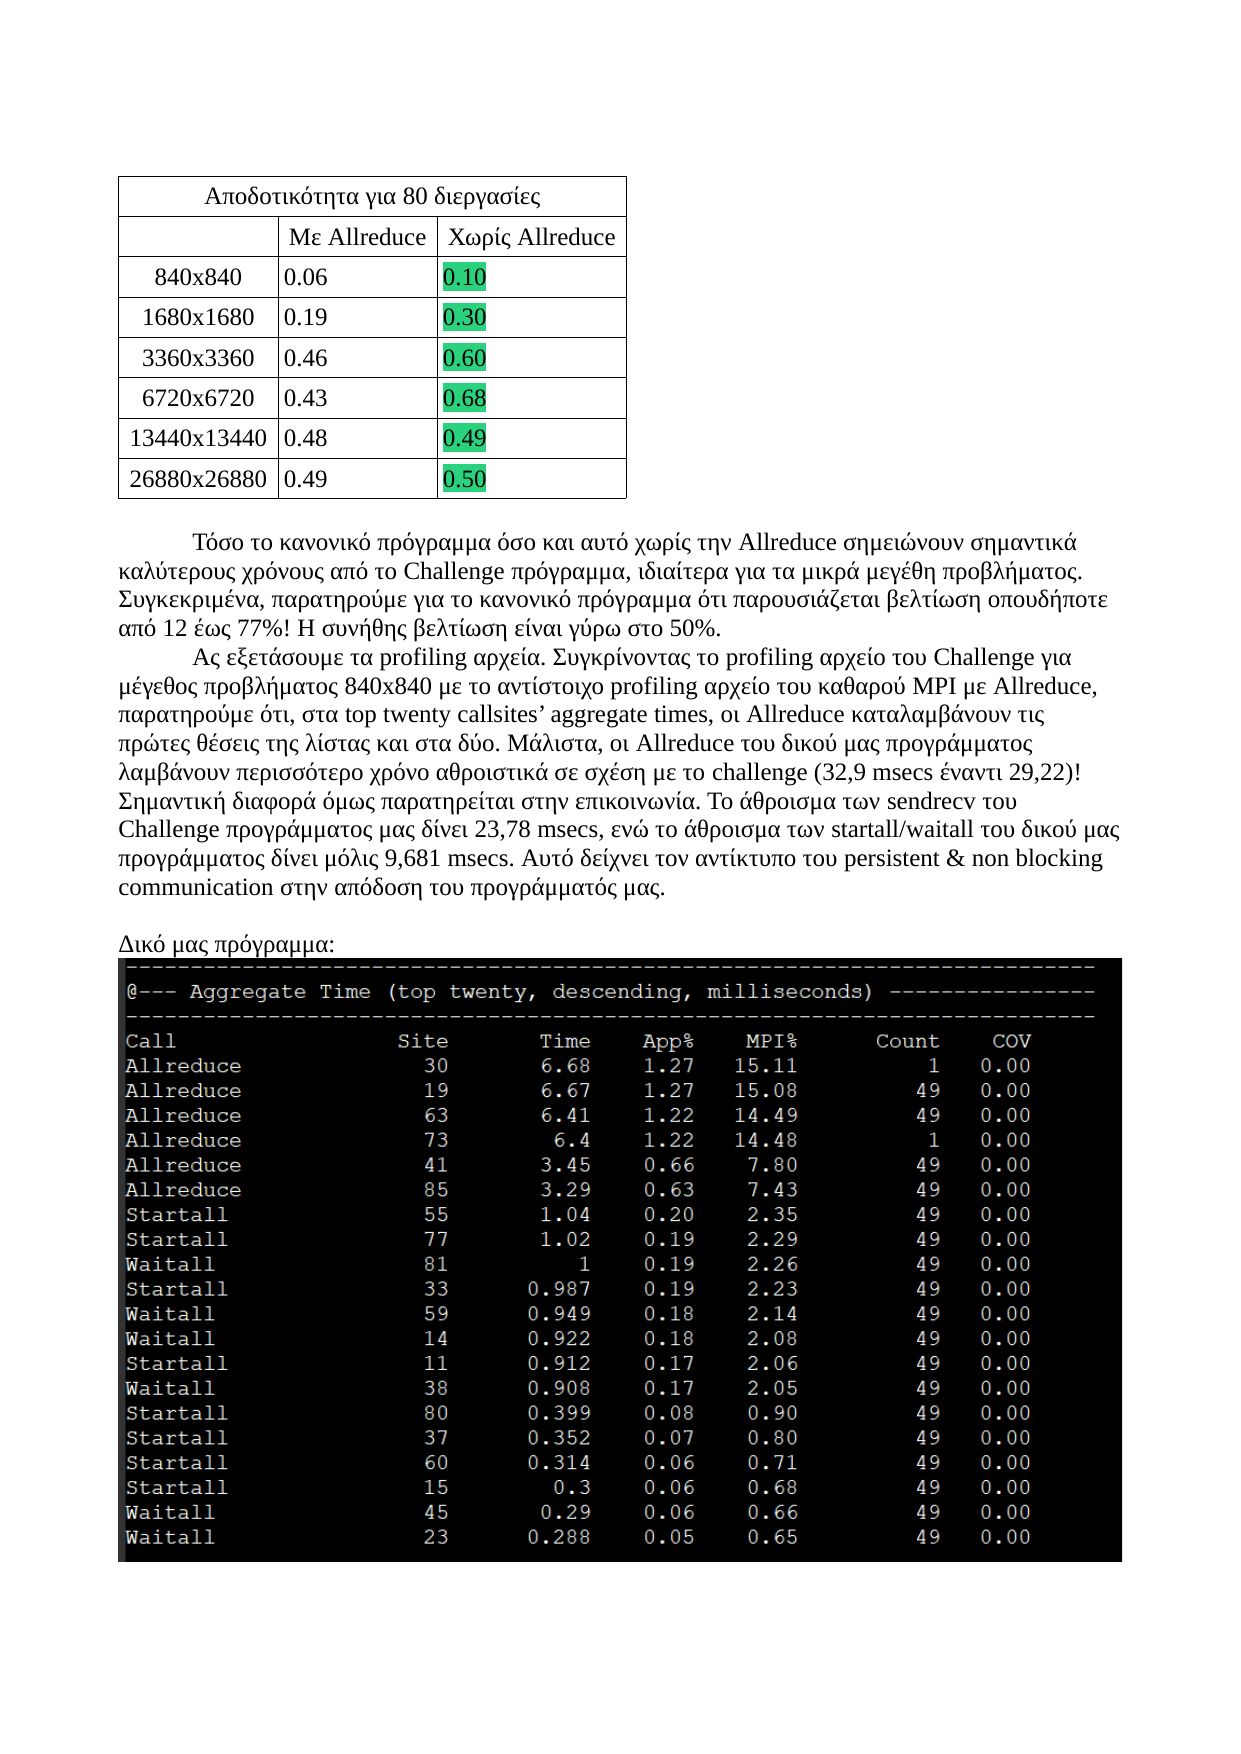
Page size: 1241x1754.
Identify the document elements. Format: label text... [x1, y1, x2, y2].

table_cell 1680x1680 [119, 298, 278, 337]
text Συγκεκριμένα, παρατηρούμε για το κανονικό πρόγραμμα ότι παρουσιάζεται βελτίωση οπουδήποτε από 12 έως 77%! Η συνήθης βελτίωση είναι γύρω στο 50%. [118, 584, 1122, 642]
table_header Αποδοτικότητα για 80 διεργασίες [119, 177, 626, 216]
table_cell 0,43 [279, 378, 437, 417]
table_cell 0,19 [279, 298, 437, 337]
text Τόσο το κανονικό πρόγραμμα όσο και αυτό χωρίς την Allreduce σημειώνουν σημαντικά καλύτερους χρόνους από το Challenge πρόγραμμα, ιδιαίτερα για τα μικρά μεγέθη προβλήματος. [118, 527, 1122, 584]
table_cell 840x840 [119, 257, 278, 297]
text Δικό μας πρόγραμμα: [118, 929, 1122, 958]
table_cell 26880x26880 [119, 459, 278, 498]
table_cell 13440x13440 [119, 419, 278, 458]
picture [118, 958, 1123, 1562]
table_cell 0,30 [438, 298, 626, 337]
table_cell 0,60 [438, 338, 626, 377]
table_cell 0,06 [279, 257, 437, 297]
table_cell 0,46 [279, 338, 437, 377]
text Ας εξετάσουμε τα profiling αρχεία. Συγκρίνοντας το profiling αρχείο του Challenge για μέγεθος προβλήματος 840x840 με το αντίστοιχο profiling αρχείο του καθαρού MPI με Allreduce, παρατηρούμε ότι, στα top twenty callsites’ aggregate times, οι Allreduce καταλαμβάνουν τις πρώτες θέσεις της λίστας και στα δύο. Μάλιστα, οι Allreduce του δικού μας προγράμματος λαμβάνουν περισσότερο χρόνο αθροιστικά σε σχέση με το challenge (32,9 msecs έναντι 29,22)! Σημαντική διαφορά όμως παρατηρείται στην επικοινωνία. Το άθροισμα των sendrecv του Challenge προγράμματος μας δίνει 23,78 msecs, ενώ το άθροισμα των startall/waitall του δικού μας προγράμματος δίνει μόλις 9,681 msecs. Αυτό δείχνει τον αντίκτυπο του persistent & non blocking communication στην απόδοση του προγράμματός μας. [118, 642, 1122, 901]
table_cell [119, 217, 278, 256]
table_cell 6720x6720 [119, 378, 278, 417]
table_cell Χωρίς Allreduce [438, 217, 626, 256]
table_cell 3360x3360 [119, 338, 278, 377]
table_cell Με Allreduce [279, 217, 437, 256]
table_cell 0,10 [438, 257, 626, 297]
table_cell 0,50 [438, 459, 626, 498]
table_cell 0,49 [438, 419, 626, 458]
table_cell 0,49 [279, 459, 437, 498]
table_cell 0,68 [438, 378, 626, 417]
table_cell 0,48 [279, 419, 437, 458]
